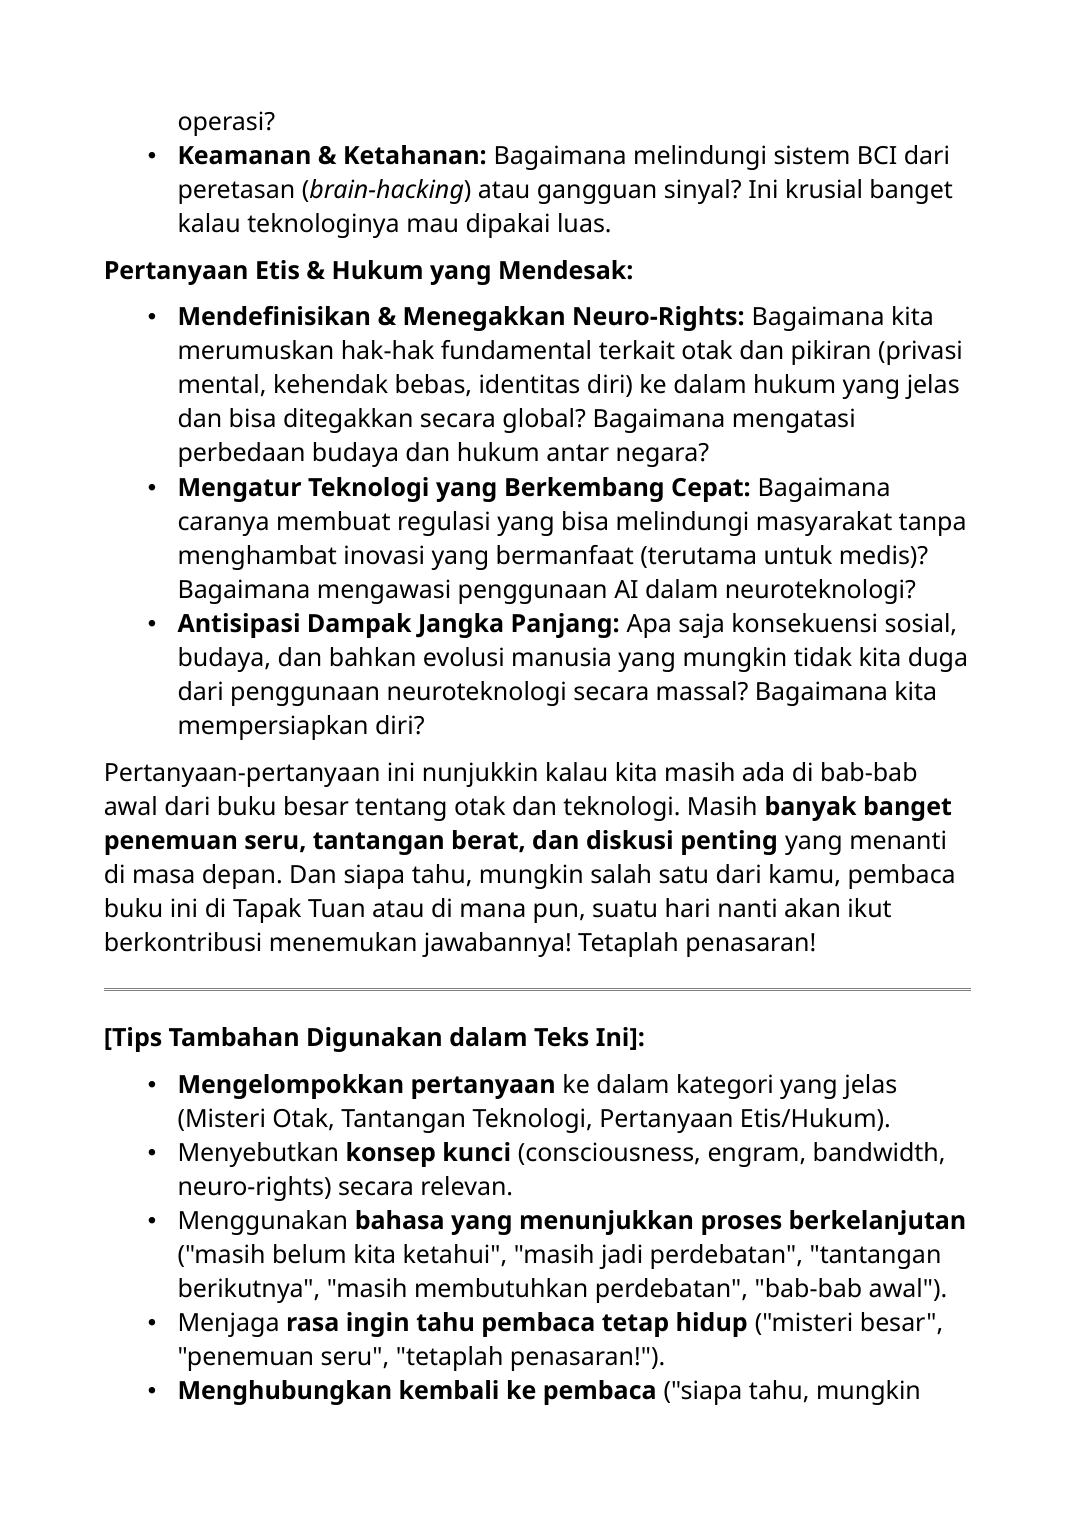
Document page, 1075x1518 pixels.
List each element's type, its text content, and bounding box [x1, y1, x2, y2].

list Mengatur Teknologi yang Berkembang Cepat: Bagaimana caranya membuat regulasi yang bisa melindungi masyarakat tanpa menghambat inovasi yang bermanfaat (terutama untuk medis)? Bagaimana mengawasi penggunaan AI dalam neuroteknologi? [148, 469, 971, 605]
list Mengelompokkan pertanyaan ke dalam kategori yang jelas (Misteri Otak, Tantangan Teknologi, Pertanyaan Etis/Hukum). [148, 1066, 971, 1134]
text Pertanyaan-pertanyaan ini nunjukkin kalau kita masih ada di bab-bab awal dari buku besar tentang otak dan teknologi. Masih banyak banget penemuan seru, tantangan berat, dan diskusi penting yang menanti di masa depan. Dan siapa tahu, mungkin salah satu dari kamu, pembaca buku ini di Tapak Tuan atau di mana pun, suatu hari nanti akan ikut berkontribusi menemukan jawabannya! Tetaplah penasaran! [103, 754, 971, 958]
list Mendefinisikan & Menegakkan Neuro-Rights: Bagaimana kita merumuskan hak-hak fundamental terkait otak dan pikiran (privasi mental, kehendak bebas, identitas diri) ke dalam hukum yang jelas dan bisa ditegakkan secara global? Bagaimana mengatasi perbedaan budaya dan hukum antar negara? [148, 299, 971, 469]
list Menjaga rasa ingin tahu pembaca tetap hidup ("misteri besar", "penemuan seru", "tetaplah penasaran!"). [148, 1305, 971, 1373]
list Menghubungkan kembali ke pembaca ("siapa tahu, mungkin [148, 1373, 971, 1407]
list Keamanan & Ketahanan: Bagaimana melindungi sistem BCI dari peretasan (brain-hacking) atau gangguan sinyal? Ini krusial banget kalau teknologinya mau dipakai luas. [148, 138, 971, 240]
list Menyebutkan konsep kunci (consciousness, engram, bandwidth, neuro-rights) secara relevan. [148, 1134, 971, 1203]
list Menggunakan bahasa yang menunjukkan proses berkelanjutan ("masih belum kita ketahui", "masih jadi perdebatan", "tantangan berikutnya", "masih membutuhkan perdebatan", "bab-bab awal"). [148, 1203, 971, 1305]
text Pertanyaan Etis & Hukum yang Mendesak: [103, 252, 971, 286]
list Antisipasi Dampak Jangka Panjang: Apa saja konsekuensi sosial, budaya, dan bahkan evolusi manusia yang mungkin tidak kita duga dari penggunaan neuroteknologi secara massal? Bagaimana kita mempersiapkan diri? [148, 605, 971, 742]
text [Tips Tambahan Digunakan dalam Teks Ini]: [103, 1020, 971, 1054]
list operasi? [148, 103, 971, 138]
